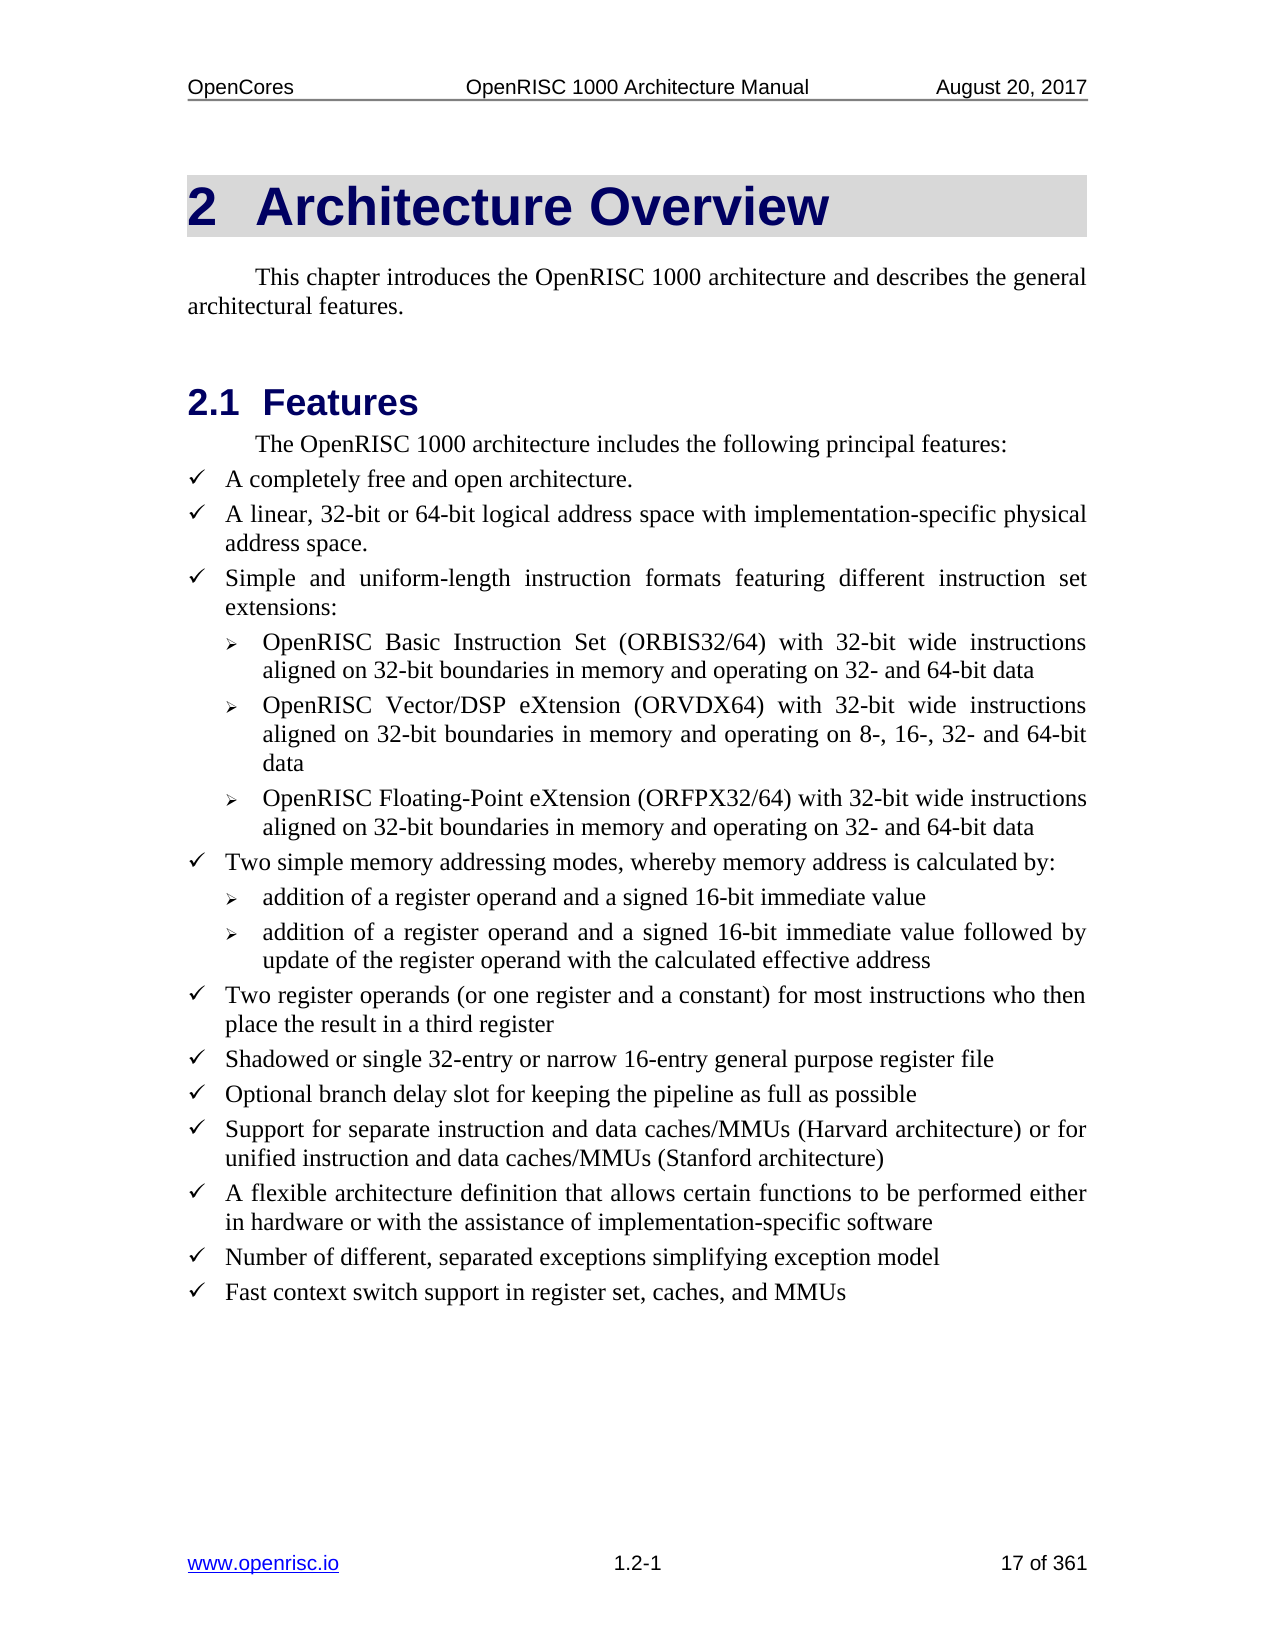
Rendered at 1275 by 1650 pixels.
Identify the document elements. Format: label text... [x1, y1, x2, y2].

list Support for separate instruction and data caches/MMUs (Harvard architecture) or for unified instruction and data caches/MMUs (Stanford architecture) [187, 1114, 1087, 1172]
list addition of a register operand and a signed 16-bit immediate value [225, 882, 1087, 910]
list A flexible architecture definition that allows certain functions to be performed either in hardware or with the assistance of implementation-specific software [187, 1178, 1087, 1235]
list Simple and uniform-length instruction formats featuring different instruction set extensions: [187, 563, 1087, 620]
subtitle Features [187, 380, 1087, 423]
list Shadowed or single 32-entry or narrow 16-entry general purpose register file [187, 1044, 1087, 1073]
list A linear, 32-bit or 64-bit logical address space with implementation-specific physical address space. [187, 499, 1087, 557]
list OpenRISC Floating-Point eXtension (ORFPX32/64) with 32-bit wide instructions aligned on 32-bit boundaries in memory and operating on 32- and 64-bit data [225, 783, 1087, 840]
list A completely free and open architecture. [187, 464, 1087, 493]
list Number of different, separated exceptions simplifying exception model [187, 1242, 1087, 1270]
subtitle Architecture Overview [187, 175, 1087, 237]
list Two simple memory addressing modes, whereby memory address is calculated by: [187, 847, 1087, 875]
list addition of a register operand and a signed 16-bit immediate value followed by update of the register operand with the calculated effective address [225, 917, 1087, 974]
list Fast context switch support in register set, caches, and MMUs [187, 1277, 1087, 1305]
list Optional branch delay slot for keeping the pipeline as full as possible [187, 1079, 1087, 1108]
list Two register operands (or one register and a constant) for most instructions who then place the result in a third register [187, 980, 1087, 1038]
list OpenRISC Vector/DSP eXtension (ORVDX64) with 32-bit wide instructions aligned on 32-bit boundaries in memory and operating on 8-, 16-, 32- and 64-bit data [225, 690, 1087, 777]
text This chapter introduces the OpenRISC 1000 architecture and describes the general architectural features. [187, 262, 1087, 320]
list OpenRISC Basic Instruction Set (ORBIS32/64) with 32-bit wide instructions aligned on 32-bit boundaries in memory and operating on 32- and 64-bit data [225, 627, 1087, 684]
text The OpenRISC 1000 architecture includes the following principal features: [187, 429, 1087, 458]
